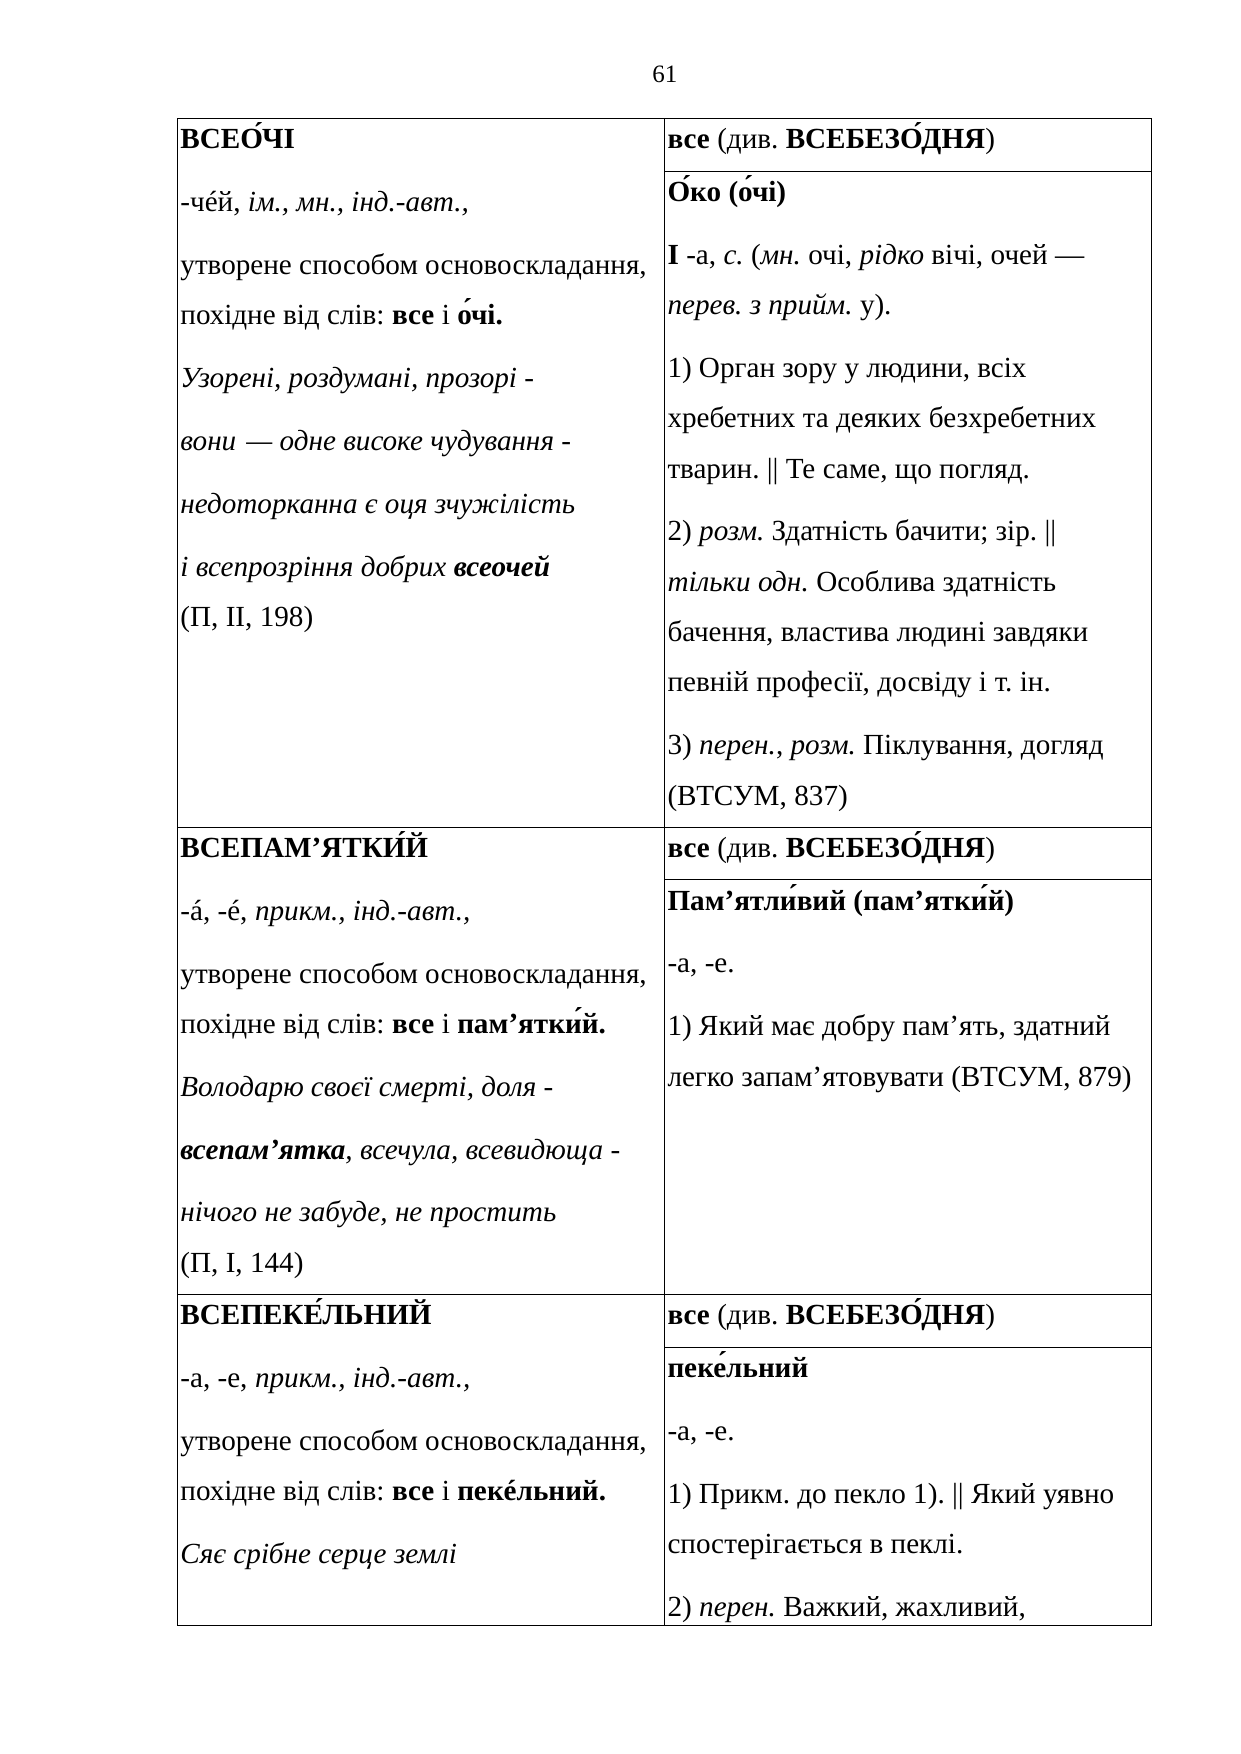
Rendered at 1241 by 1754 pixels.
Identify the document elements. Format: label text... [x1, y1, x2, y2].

table_cell ВСЕПЕКЕ́ЛЬНИЙ -а, -е, прикм., інд.-авт., утворене способом основоскладання, похідне від слів: все і пекéльний. Сяє срібне серце землі [178, 1295, 664, 1625]
table_cell О́ко (о́чі) I -а, с. (мн. очі, рідко вічі, очей — перев. з прийм. у). 1) Орган зору у людини, всіх хребетних та деяких безхребетних тварин. || Те саме, що погляд. 2) розм. Здатність бачити; зір. || тільки одн. Особлива здатність бачення, властива людині завдяки певній професії, досвіду і т. ін. 3) перен., розм. Піклування, догляд (ВТСУМ, 837) [665, 172, 1151, 827]
table_cell ВСЕО́ЧІ -чéй, ім., мн., інд.-авт., утворене способом основоскладання, похідне від слів: все і о́чі. Узорені, роздумані, прозорі - вони — одне високе чудування - недоторканна є оця зчужілість і всепрозріння добрих всеочей (П, ІІ, 198) [178, 119, 664, 827]
table_cell все (див. ВСЕБЕЗО́ДНЯ) [665, 119, 1151, 171]
table_cell Пам’ятли́вий (пам’ятки́й) -а, -е. 1) Який має добру пам’ять, здатний легко запам’ятовувати (ВТСУМ, 879) [665, 880, 1151, 1294]
table_cell все (див. ВСЕБЕЗО́ДНЯ) [665, 1295, 1151, 1347]
table_cell пеке́льний -а, -е. 1) Прикм. до пекло 1). || Який уявно спостерігається в пеклі. 2) перен. Важкий, жахливий, [665, 1348, 1151, 1625]
table_cell все (див. ВСЕБЕЗО́ДНЯ) [665, 828, 1151, 879]
table_cell ВСЕПАМ’ЯТКИ́Й -á, -é, прикм., інд.-авт., утворене способом основоскладання, похідне від слів: все і пам’ятки́й. Володарю своєї смерті, доля - всепам’ятка, всечула, всевидюща - нічого не забуде, не простить (П, І, 144) [178, 828, 664, 1294]
